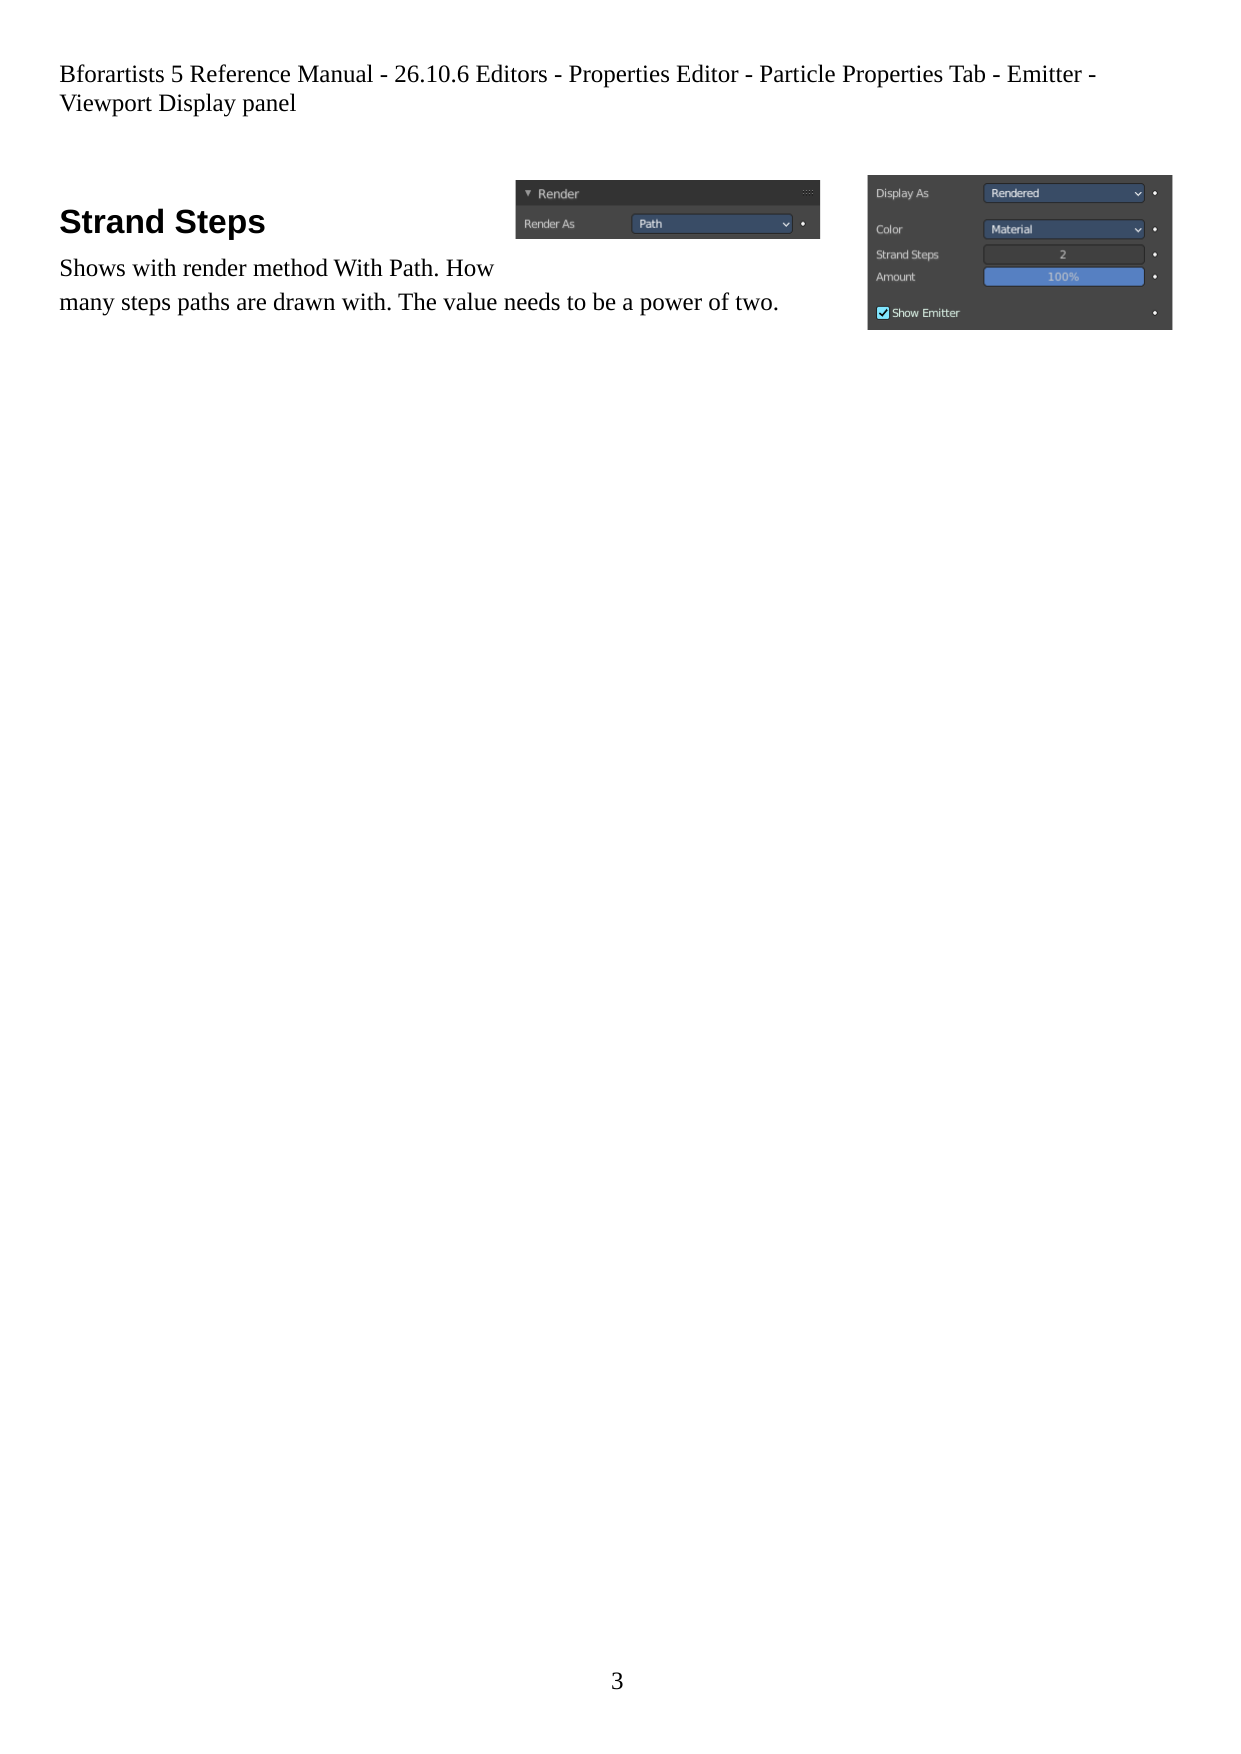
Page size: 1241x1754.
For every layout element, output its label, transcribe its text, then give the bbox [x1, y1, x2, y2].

subtitle Strand Steps [59, 202, 867, 240]
picture [515, 180, 821, 239]
text Shows with render method With Path. How many steps paths are drawn with. The value needs to be a power of two. [59, 253, 867, 316]
subtitle [1173, 202, 1181, 240]
picture [867, 175, 1173, 330]
